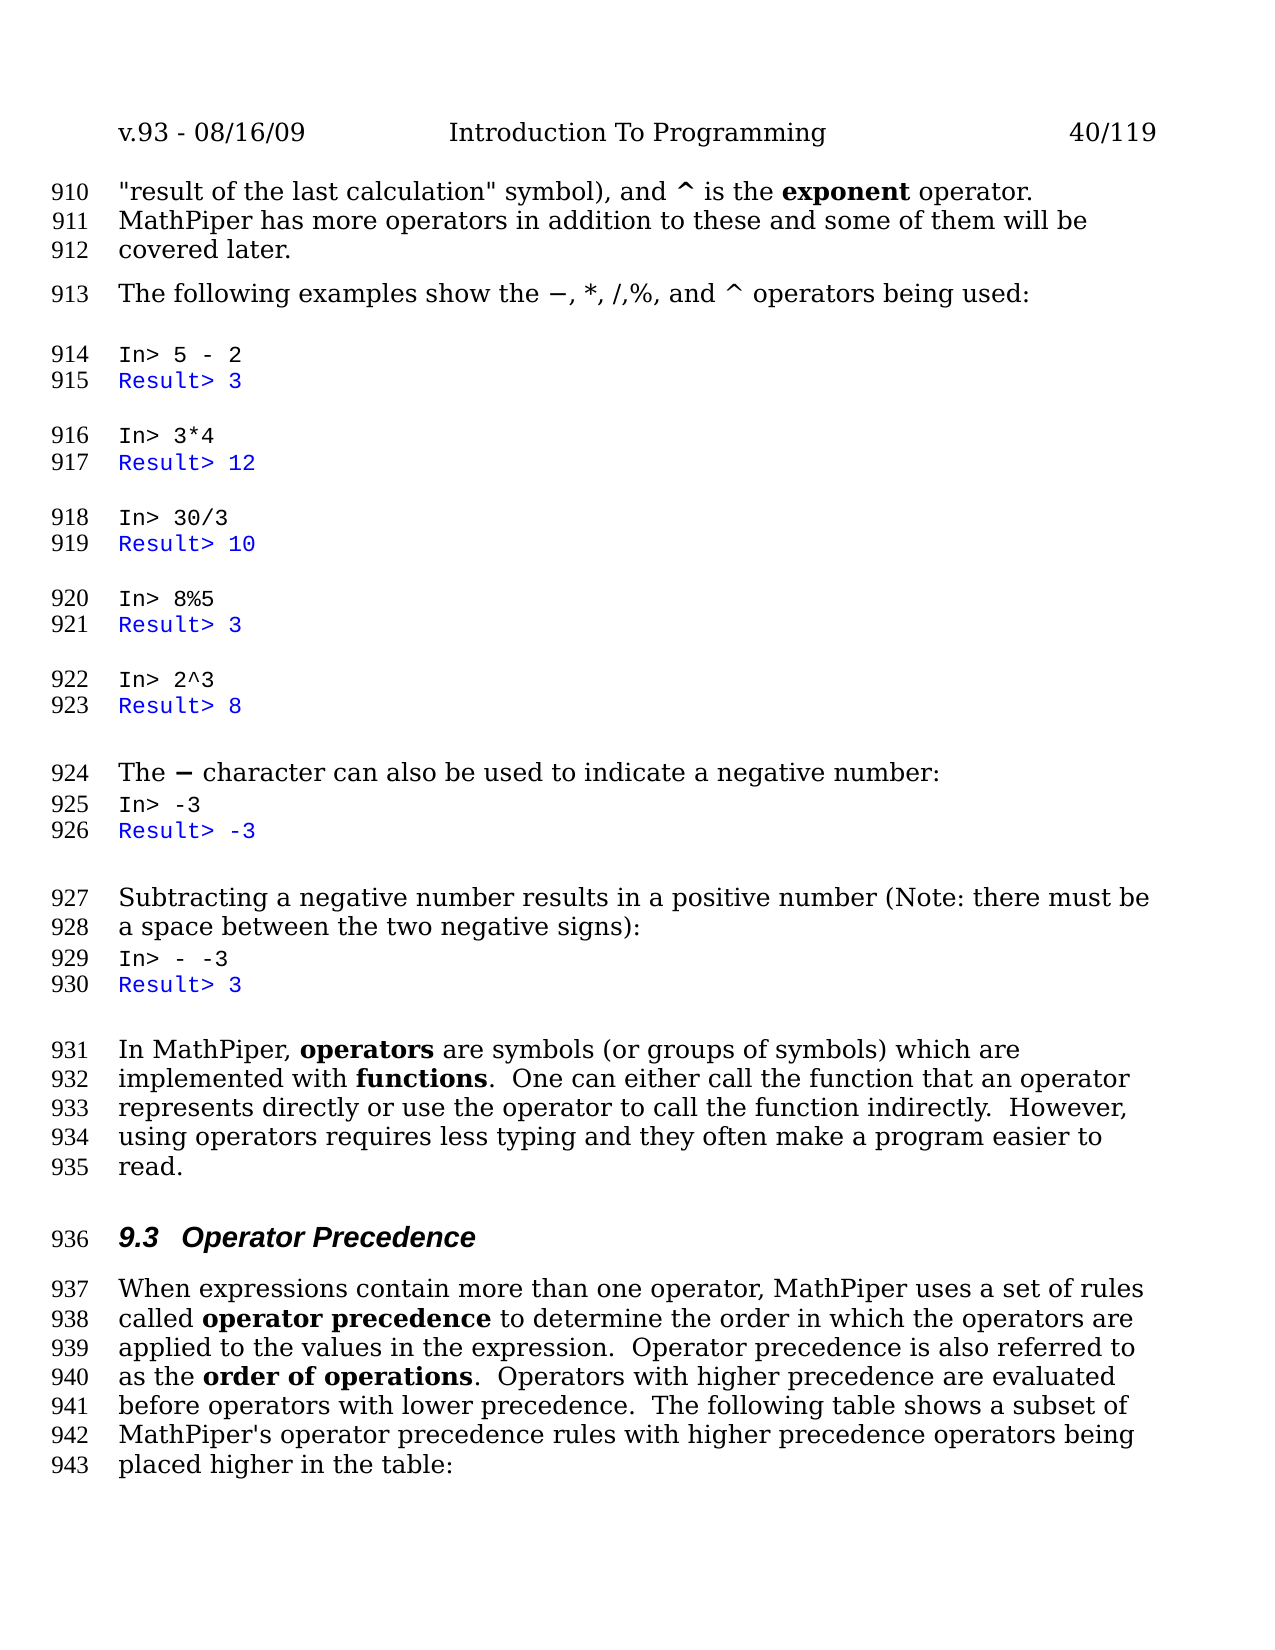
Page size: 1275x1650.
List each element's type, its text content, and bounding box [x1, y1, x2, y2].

text The − character can also be used to indicate a negative number: [118, 758, 1157, 787]
text In> 8%5 [118, 587, 1157, 613]
text In> 5 - 2 [118, 344, 1157, 370]
text In> -3 [118, 793, 1157, 819]
text In> 3*4 [118, 425, 1157, 451]
text In> 2^3 [118, 668, 1157, 694]
text Result> 3 [118, 370, 1157, 396]
text Subtracting a negative number results in a positive number (Note: there must be a space between the two negative signs): [118, 883, 1157, 942]
text When expressions contain more than one operator, MathPiper uses a set of rules called operator precedence to determine the order in which the operators are applied to the values in the expression. Operator precedence is also referred to as the order of operations. Operators with higher precedence are evaluated before operators with lower precedence. The following table shows a subset of MathPiper's operator precedence rules with higher precedence operators being placed higher in the table: [118, 1274, 1157, 1479]
text Result> 3 [118, 974, 1157, 1000]
text Result> -3 [118, 819, 1157, 845]
text Result> 10 [118, 532, 1157, 558]
text Result> 8 [118, 694, 1157, 720]
text In> 30/3 [118, 506, 1157, 532]
text Result> 12 [118, 451, 1157, 477]
text The following examples show the −, *, /,%, and ^ operators being used: [118, 279, 1157, 309]
text In MathPiper, operators are symbols (or groups of symbols) which are implemented with functions. One can either call the function that an operator represents directly or use the operator to call the function indirectly. However, using operators requires less typing and they often make a program easier to read. [118, 1034, 1157, 1181]
text "result of the last calculation" symbol), and ^ is the exponent operator. MathPiper has more operators in addition to these and some of them will be covered later. [118, 177, 1157, 264]
text In> - -3 [118, 948, 1157, 974]
text Result> 3 [118, 613, 1157, 639]
subtitle Operator Precedence [118, 1220, 1157, 1253]
